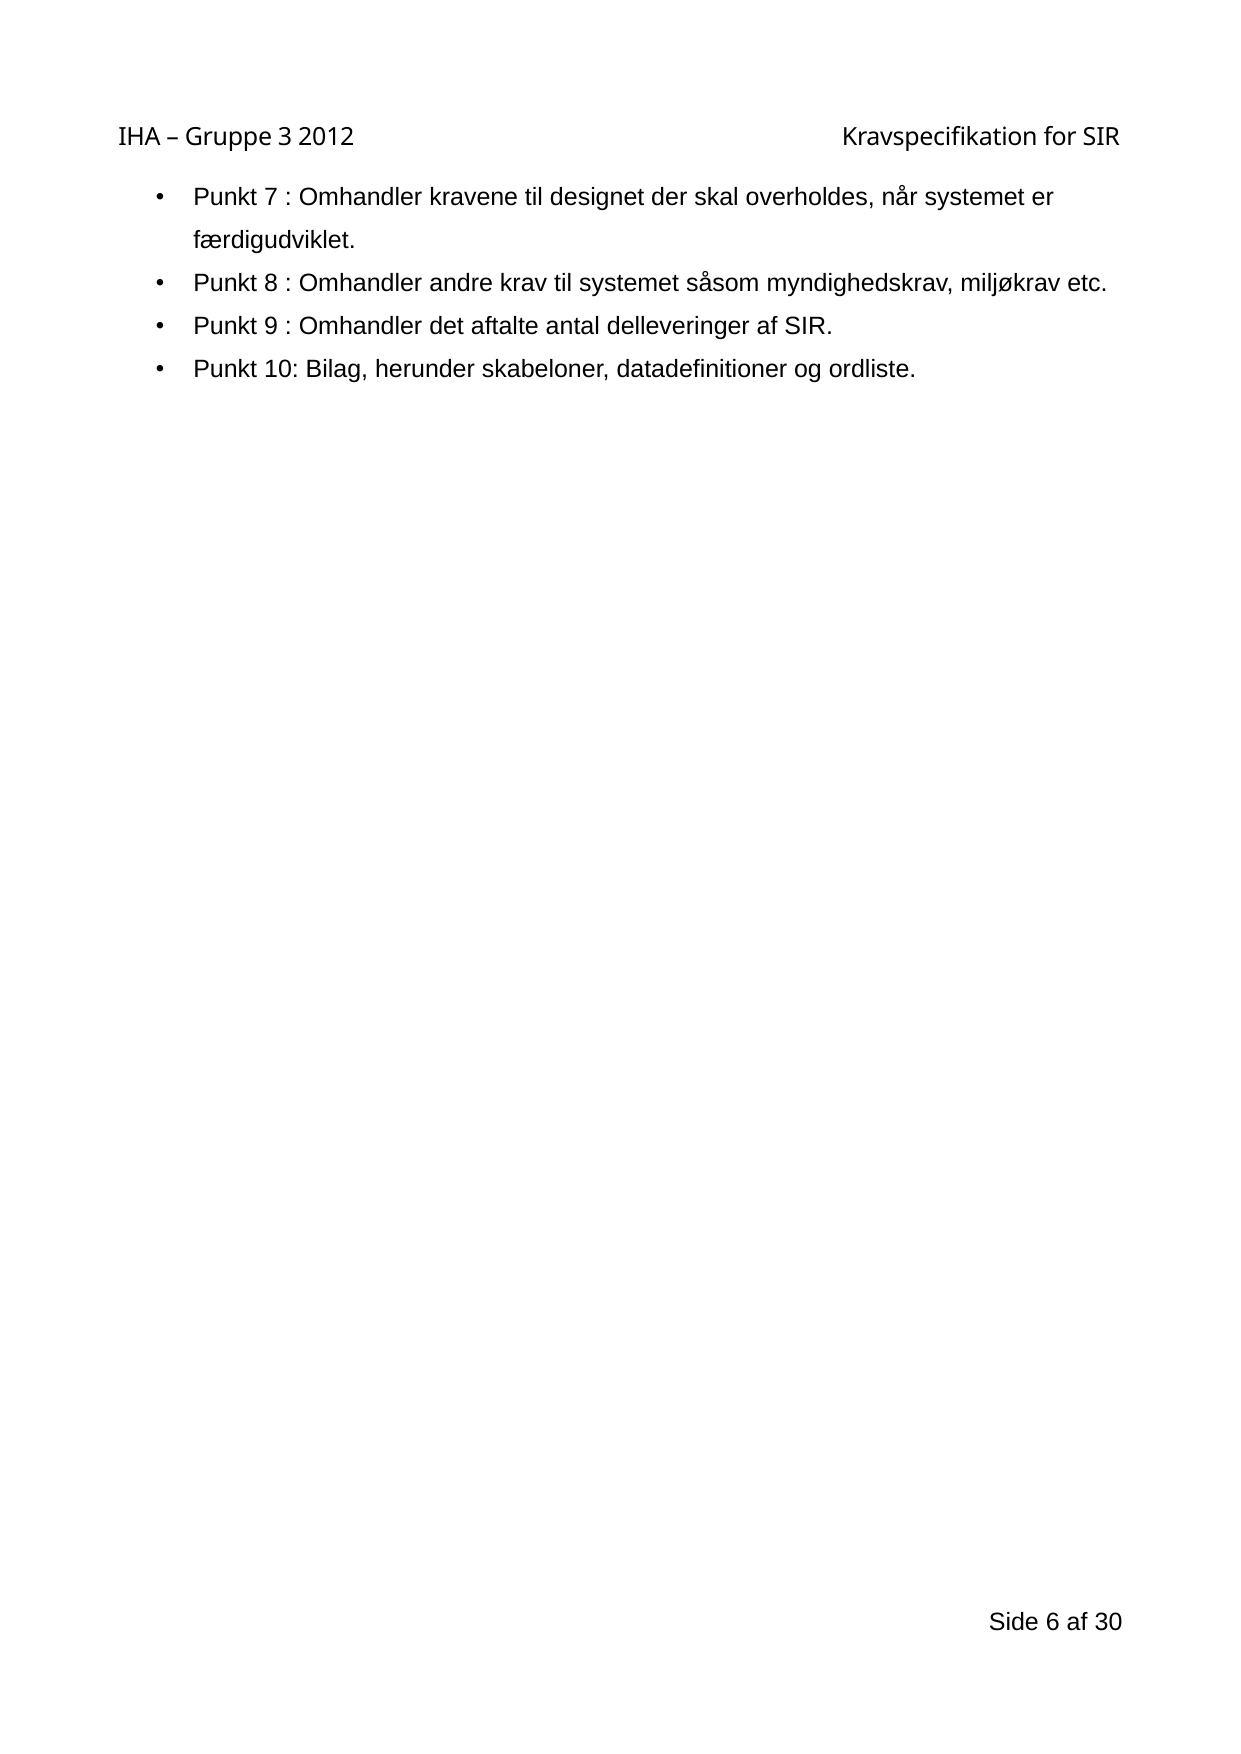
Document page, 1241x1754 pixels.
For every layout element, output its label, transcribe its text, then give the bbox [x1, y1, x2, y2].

list Punkt 7 : Omhandler kravene til designet der skal overholdes, når systemet er færdigudviklet. [156, 182, 1122, 254]
list Punkt 9 : Omhandler det aftalte antal delleveringer af SIR. [156, 311, 1122, 340]
list Punkt 10: Bilag, herunder skabeloner, datadefinitioner og ordliste. [156, 354, 1122, 383]
list Punkt 8 : Omhandler andre krav til systemet såsom myndighedskrav, miljøkrav etc. [156, 268, 1122, 297]
